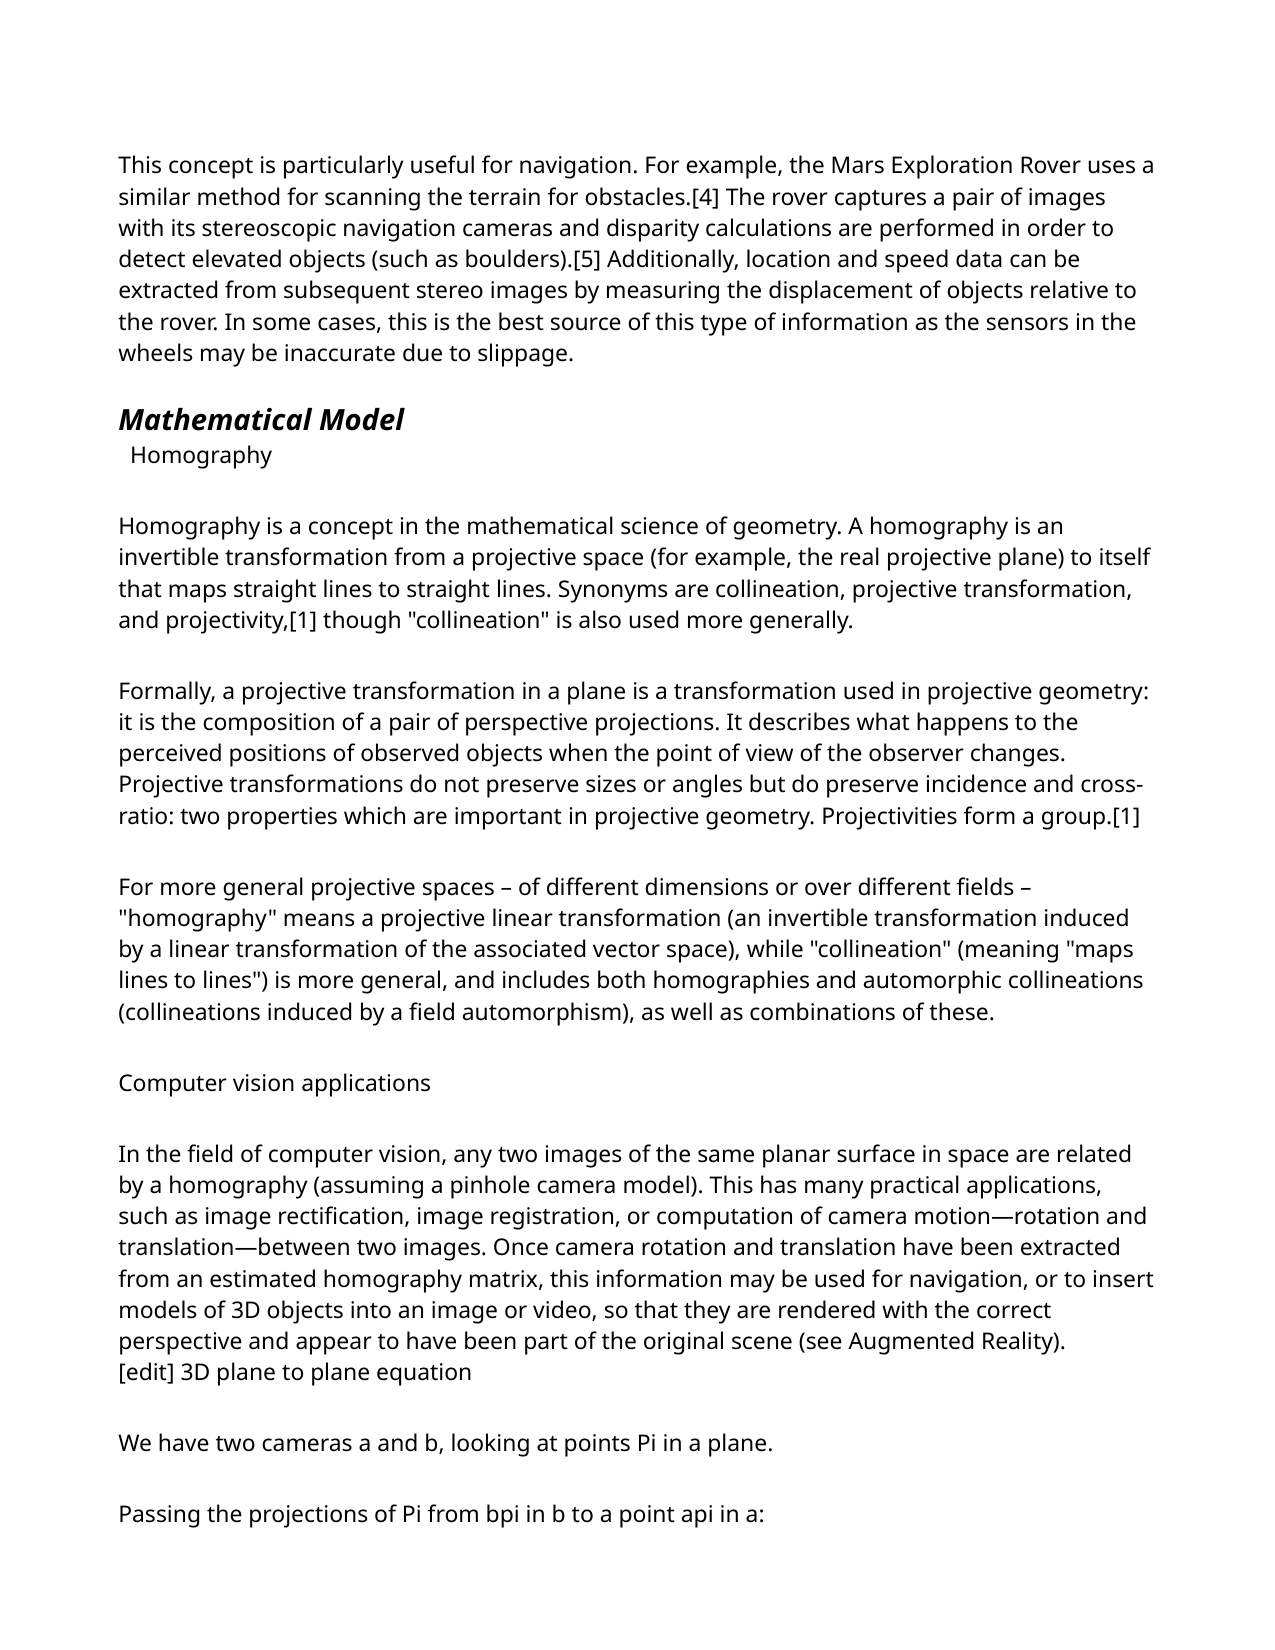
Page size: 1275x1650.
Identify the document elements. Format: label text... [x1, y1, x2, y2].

text Mathematical Model [118, 399, 1157, 439]
text Computer vision applications [118, 1067, 1157, 1098]
text This concept is particularly useful for navigation. For example, the Mars Exploration Rover uses a similar method for scanning the terrain for obstacles.[4] The rover captures a pair of images with its stereoscopic navigation cameras and disparity calculations are performed in order to detect elevated objects (such as boulders).[5] Additionally, location and speed data can be extracted from subsequent stereo images by measuring the displacement of objects relative to the rover. In some cases, this is the best source of this type of information as the sensors in the wheels may be inaccurate due to slippage. [118, 149, 1157, 368]
text We have two cameras a and b, looking at points Pi in a plane. [118, 1427, 1157, 1458]
text Formally, a projective transformation in a plane is a transformation used in projective geometry: it is the composition of a pair of perspective projections. It describes what happens to the perceived positions of observed objects when the point of view of the observer changes. Projective transformations do not preserve sizes or angles but do preserve incidence and cross-ratio: two properties which are important in projective geometry. Projectivities form a group.[1] [118, 675, 1157, 831]
text Passing the projections of Pi from bpi in b to a point api in a: [118, 1498, 1157, 1529]
text In the field of computer vision, any two images of the same planar surface in space are related by a homography (assuming a pinhole camera model). This has many practical applications, such as image rectification, image registration, or computation of camera motion—rotation and translation—between two images. Once camera rotation and translation have been extracted from an estimated homography matrix, this information may be used for navigation, or to insert models of 3D objects into an image or video, so that they are rendered with the correct perspective and appear to have been part of the original scene (see Augmented Reality). [118, 1137, 1157, 1356]
text Homography [118, 439, 1157, 470]
text [edit] 3D plane to plane equation [118, 1356, 1157, 1387]
text For more general projective spaces – of different dimensions or over different fields – "homography" means a projective linear transformation (an invertible transformation induced by a linear transformation of the associated vector space), while "collineation" (meaning "maps lines to lines") is more general, and includes both homographies and automorphic collineations (collineations induced by a field automorphism), as well as combinations of these. [118, 871, 1157, 1027]
text Homography is a concept in the mathematical science of geometry. A homography is an invertible transformation from a projective space (for example, the real projective plane) to itself that maps straight lines to straight lines. Synonyms are collineation, projective transformation, and projectivity,[1] though "collineation" is also used more generally. [118, 510, 1157, 635]
